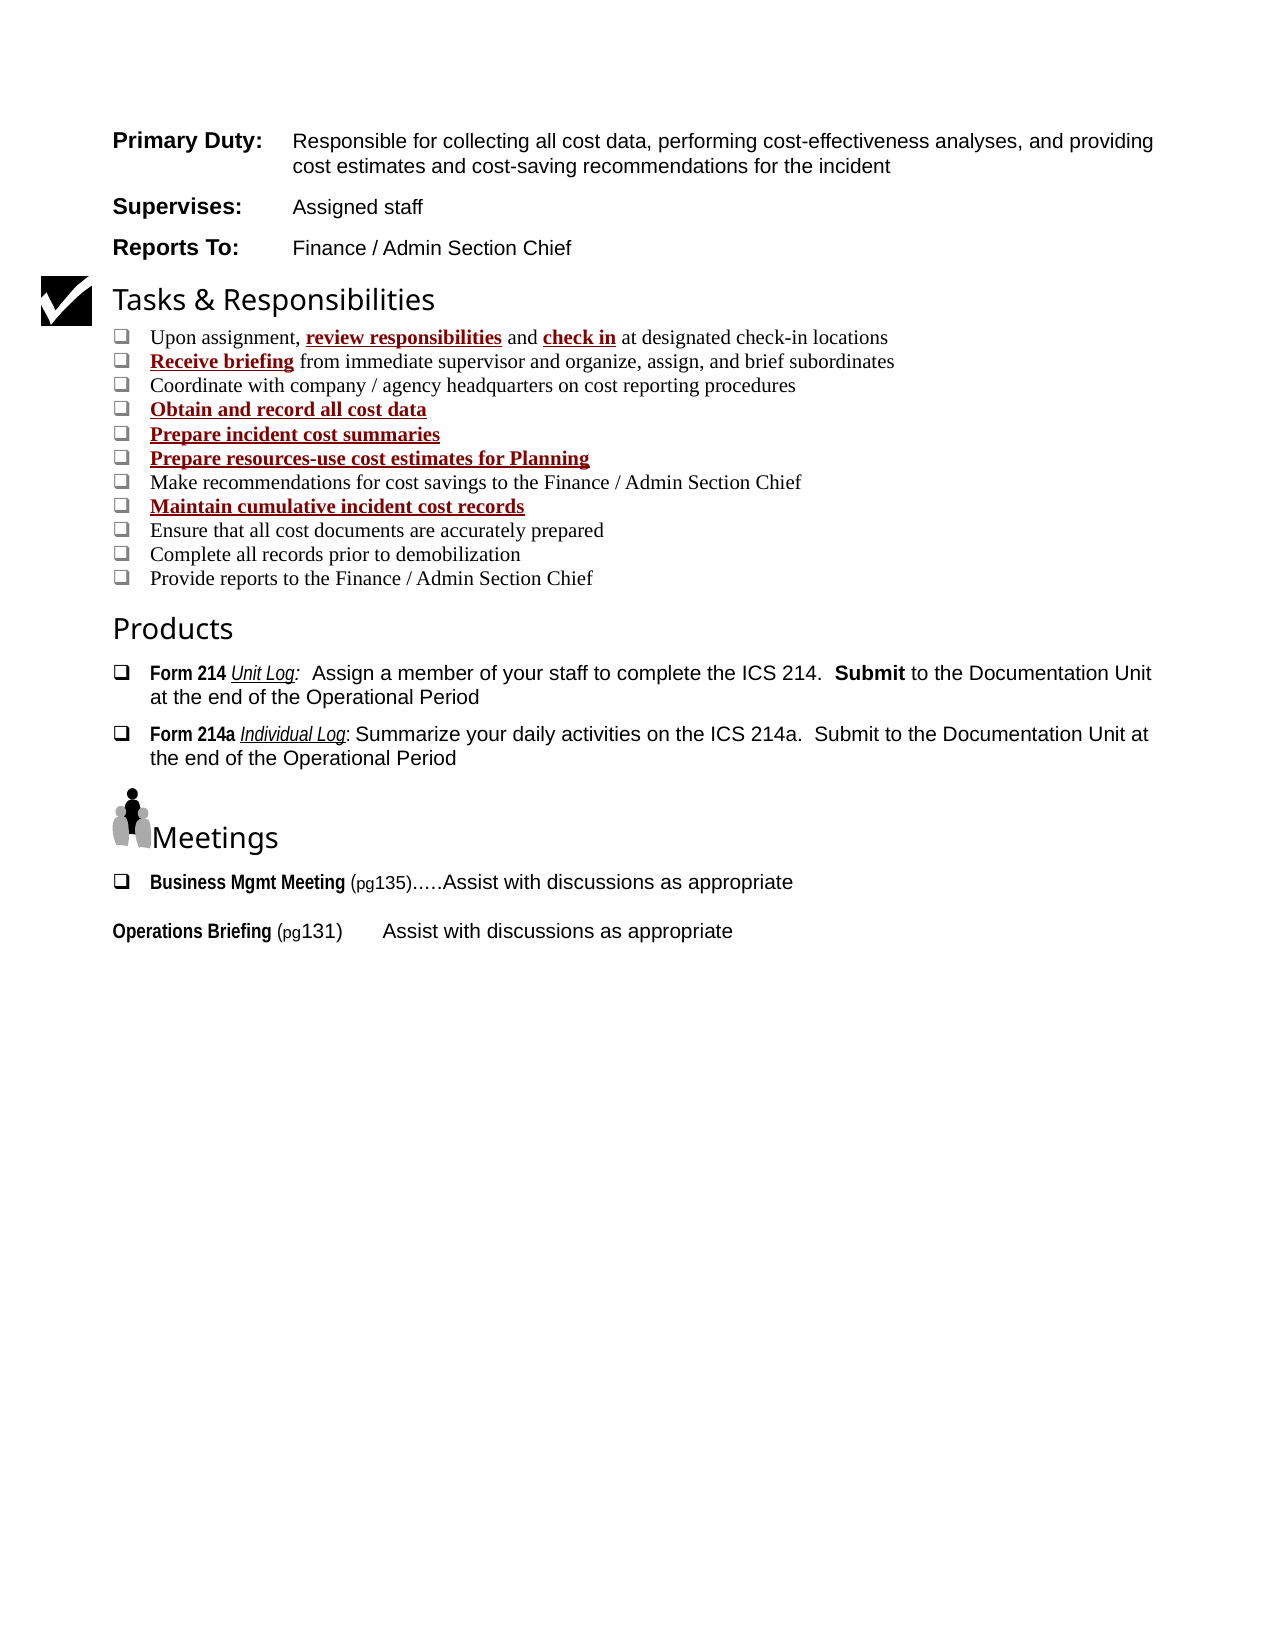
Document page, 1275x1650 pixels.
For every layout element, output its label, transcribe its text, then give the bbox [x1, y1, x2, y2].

list Receive briefing from immediate supervisor and organize, assign, and brief subordinates [112, 349, 1162, 373]
list Form 214a Individual Log: Summarize your daily activities on the ICS 214a. Submit to the Documentation Unit at the end of the Operational Period [112, 721, 1162, 769]
list Make recommendations for cost savings to the Finance / Admin Section Chief [112, 469, 1162, 494]
text Operations Briefing (pg131) Assist with discussions as appropriate [112, 919, 1162, 943]
text Products [112, 609, 1162, 648]
list Form 214 Unit Log: Assign a member of your staff to complete the ICS 214. Submit to the Documentation Unit at the end of the Operational Period [112, 661, 1162, 709]
text Meetings [112, 788, 1162, 857]
text Primary Duty: Responsible for collecting all cost data, performing cost-effectiveness analyses, and providing cost estimates and cost-saving recommendations for the incident [112, 127, 1162, 178]
list Coordinate with company / agency headquarters on cost reporting procedures [112, 373, 1162, 397]
text Supervises: Assigned staff [112, 193, 1162, 219]
list Complete all records prior to demobilization [112, 542, 1162, 566]
list Business Mgmt Meeting (pg135) Assist with discussions as appropriate [112, 870, 1162, 894]
list Provide reports to the Finance / Admin Section Chief [112, 566, 1162, 590]
list Prepare incident cost summaries [112, 421, 1162, 446]
text Tasks & Responsibilities [112, 279, 1162, 319]
list Obtain and record all cost data [112, 397, 1162, 421]
list Upon assignment, review responsibilities and check in at designated check-in locations [112, 325, 1162, 349]
list Maintain cumulative incident cost records [112, 494, 1162, 518]
list Ensure that all cost documents are accurately prepared [112, 518, 1162, 542]
text Reports To: Finance / Admin Section Chief [112, 234, 1162, 261]
list Prepare resources-use cost estimates for Planning [112, 446, 1162, 469]
